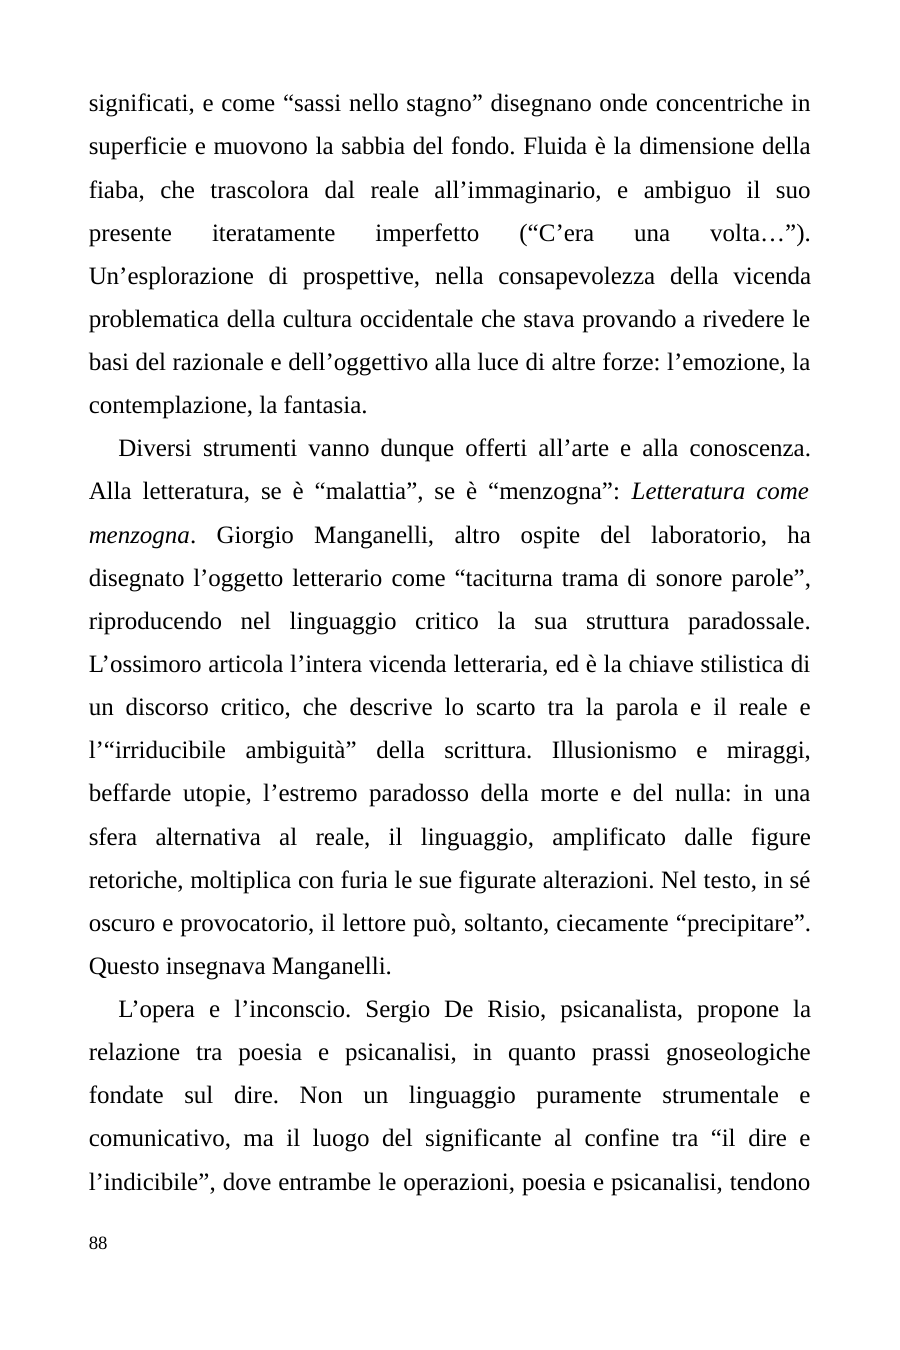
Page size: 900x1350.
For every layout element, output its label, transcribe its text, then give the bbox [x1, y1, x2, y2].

text L’opera e l’inconscio. Sergio De Risio, psicanalista, propone la relazione tra poesia e psicanalisi, in quanto prassi gnoseologiche fondate sul dire. Non un linguaggio puramente strumentale e comunicativo, ma il luogo del significante al confine tra “il dire e l’indicibile”, dove entrambe le operazioni, poesia e psicanalisi, tendono [88, 994, 811, 1195]
text Diversi strumenti vanno dunque offerti all’arte e alla conoscenza. Alla letteratura, se è “malattia”, se è “menzogna”: Letteratura come menzogna. Giorgio Manganelli, altro ospite del laboratorio, ha disegnato l’oggetto letterario come “taciturna trama di sonore parole”, riproducendo nel linguaggio critico la sua struttura paradossale. L’ossimoro articola l’intera vicenda letteraria, ed è la chiave stilistica di un discorso critico, che descrive lo scarto tra la parola e il reale e l’“irriducibile ambiguità” della scrittura. Illusionismo e miraggi, beffarde utopie, l’estremo paradosso della morte e del nulla: in una sfera alternativa al reale, il linguaggio, amplificato dalle figure retoriche, moltiplica con furia le sue figurate alterazioni. Nel testo, in sé oscuro e provocatorio, il lettore può, soltanto, ciecamente “precipitare”. Questo insegnava Manganelli. [88, 433, 811, 980]
text significati, e come “sassi nello stagno” disegnano onde concentriche in superficie e muovono la sabbia del fondo. Fluida è la dimensione della fiaba, che trascolora dal reale all’immaginario, e ambiguo il suo presente iteratamente imperfetto (“C’era una volta…”). Un’esplorazione di prospettive, nella consapevolezza della vicenda problematica della cultura occidentale che stava provando a rivedere le basi del razionale e dell’oggettivo alla luce di altre forze: l’emozione, la contemplazione, la fantasia. [88, 88, 811, 419]
